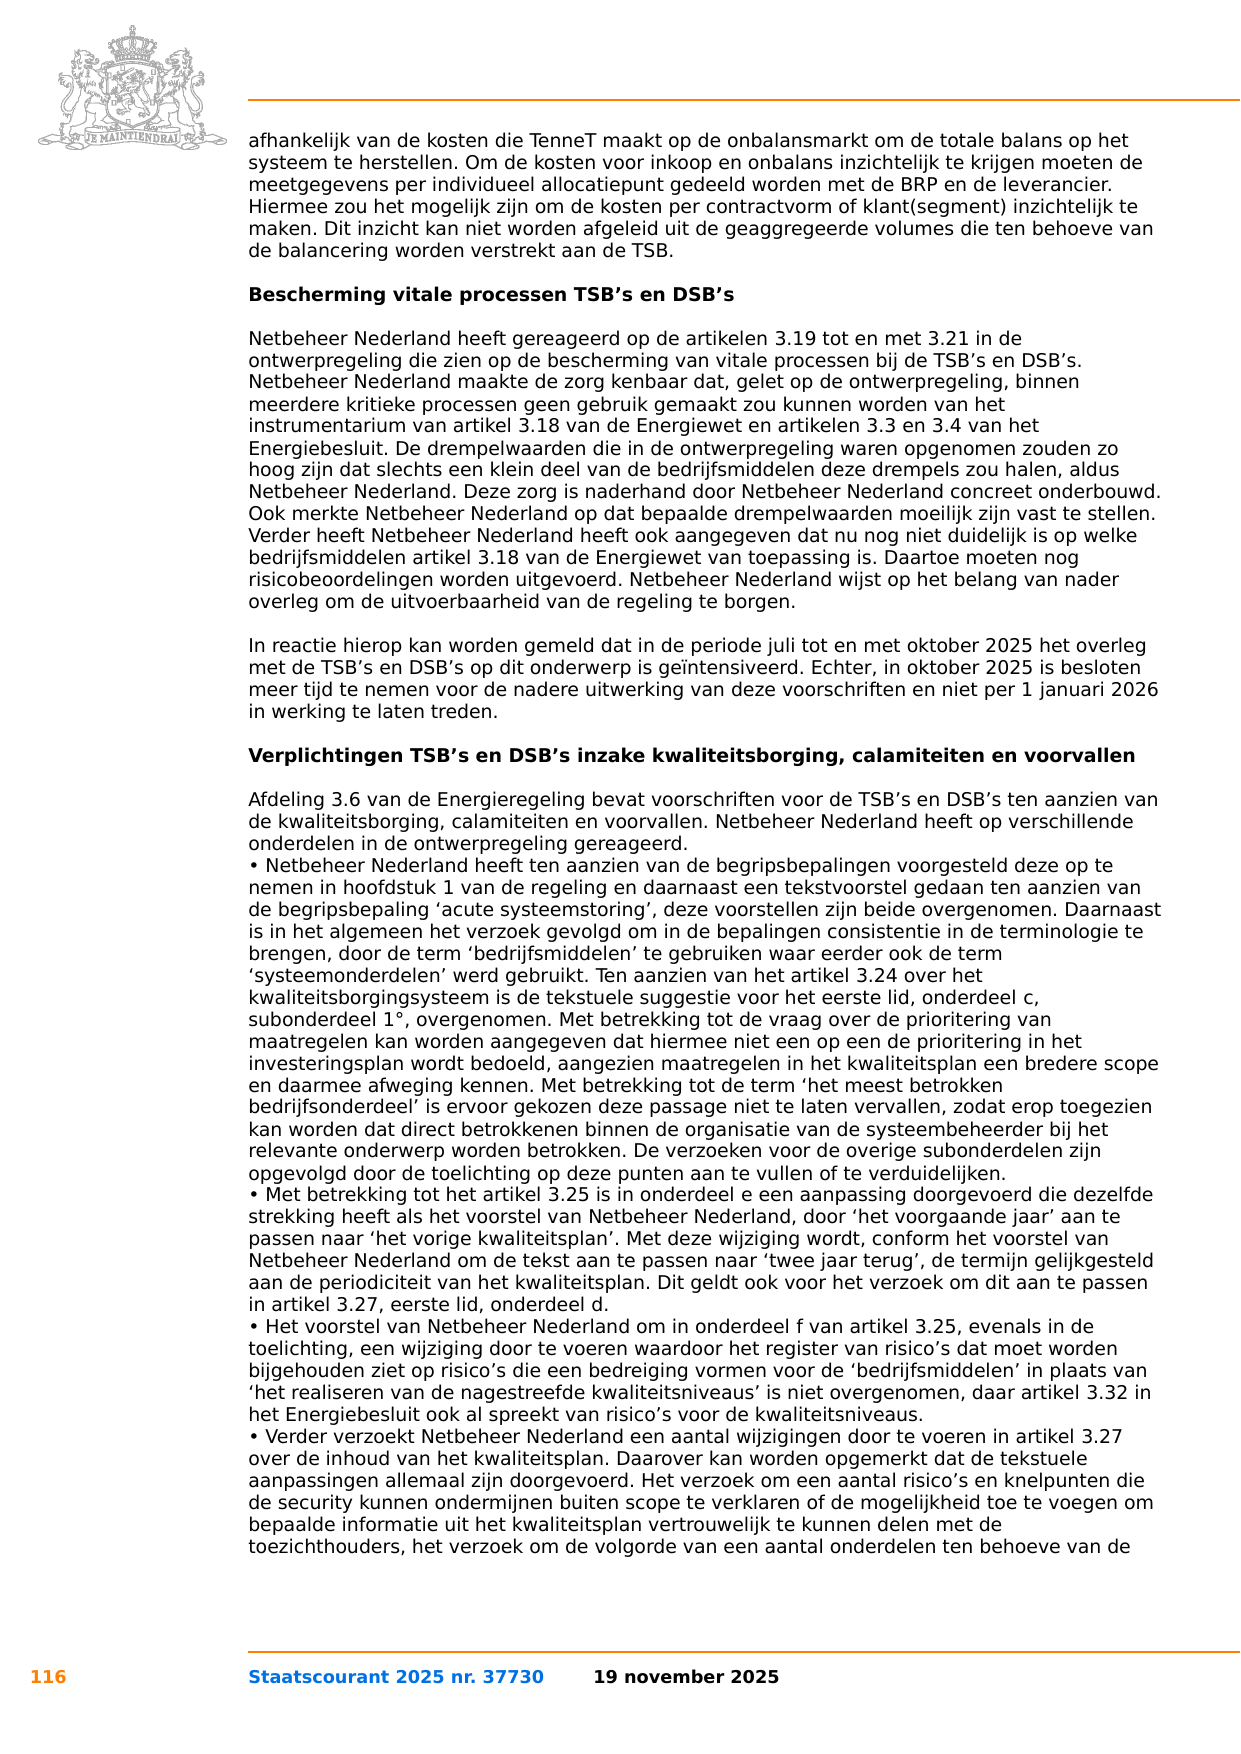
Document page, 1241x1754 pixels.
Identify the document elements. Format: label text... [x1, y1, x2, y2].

text • Netbeheer Nederland heeft ten aanzien van de begripsbepalingen voorgesteld deze op te nemen in hoofdstuk 1 van de regeling en daarnaast een tekstvoorstel gedaan ten aanzien van de begripsbepaling ‘acute systeemstoring’, deze voorstellen zijn beide overgenomen. Daarnaast is in het algemeen het verzoek gevolgd om in de bepalingen consistentie in de terminologie te brengen, door de term ‘bedrijfsmiddelen’ te gebruiken waar eerder ook de term ‘systeemonderdelen’ werd gebruikt. Ten aanzien van het artikel 3.24 over het kwaliteitsborgingsysteem is de tekstuele suggestie voor het eerste lid, onderdeel c, subonderdeel 1°, overgenomen. Met betrekking tot de vraag over de prioritering van maatregelen kan worden aangegeven dat hiermee niet een op een de prioritering in het investeringsplan wordt bedoeld, aangezien maatregelen in het kwaliteitsplan een bredere scope en daarmee afweging kennen. Met betrekking tot de term ‘het meest betrokken bedrijfsonderdeel’ is ervoor gekozen deze passage niet te laten vervallen, zodat erop toegezien kan worden dat direct betrokkenen binnen de organisatie van de systeembeheerder bij het relevante onderwerp worden betrokken. De verzoeken voor de overige subonderdelen zijn opgevolgd door de toelichting op deze punten aan te vullen of te verduidelijken. [248, 855, 1163, 1184]
text • Met betrekking tot het artikel 3.25 is in onderdeel e een aanpassing doorgevoerd die dezelfde strekking heeft als het voorstel van Netbeheer Nederland, door ‘het voorgaande jaar’ aan te passen naar ‘het vorige kwaliteitsplan’. Met deze wijziging wordt, conform het voorstel van Netbeheer Nederland om de tekst aan te passen naar ‘twee jaar terug’, de termijn gelijkgesteld aan de periodiciteit van het kwaliteitsplan. Dit geldt ook voor het verzoek om dit aan te passen in artikel 3.27, eerste lid, onderdeel d. [248, 1184, 1163, 1316]
picture [38, 25, 227, 150]
text • Het voorstel van Netbeheer Nederland om in onderdeel f van artikel 3.25, evenals in de toelichting, een wijziging door te voeren waardoor het register van risico’s dat moet worden bijgehouden ziet op risico’s die een bedreiging vormen voor de ‘bedrijfsmiddelen’ in plaats van ‘het realiseren van de nagestreefde kwaliteitsniveaus’ is niet overgenomen, daar artikel 3.32 in het Energiebesluit ook al spreekt van risico’s voor de kwaliteitsniveaus. [248, 1316, 1163, 1426]
subtitle Bescherming vitale processen TSB’s en DSB’s [248, 284, 1163, 306]
text • Verder verzoekt Netbeheer Nederland een aantal wijzigingen door te voeren in artikel 3.27 over de inhoud van het kwaliteitsplan. Daarover kan worden opgemerkt dat de tekstuele aanpassingen allemaal zijn doorgevoerd. Het verzoek om een aantal risico’s en knelpunten die de security kunnen ondermijnen buiten scope te verklaren of de mogelijkheid toe te voegen om bepaalde informatie uit het kwaliteitsplan vertrouwelijk te kunnen delen met de toezichthouders, het verzoek om de volgorde van een aantal onderdelen ten behoeve van de [248, 1426, 1163, 1558]
text In reactie hierop kan worden gemeld dat in de periode juli tot en met oktober 2025 het overleg met de TSB’s en DSB’s op dit onderwerp is geïntensiveerd. Echter, in oktober 2025 is besloten meer tijd te nemen voor de nadere uitwerking van deze voorschriften en niet per 1 januari 2026 in werking te laten treden. [248, 635, 1163, 723]
text Afdeling 3.6 van de Energieregeling bevat voorschriften voor de TSB’s en DSB’s ten aanzien van de kwaliteitsborging, calamiteiten en voorvallen. Netbeheer Nederland heeft op verschillende onderdelen in de ontwerpregeling gereageerd. [248, 789, 1163, 855]
text Netbeheer Nederland heeft gereageerd op de artikelen 3.19 tot en met 3.21 in de ontwerpregeling die zien op de bescherming van vitale processen bij de TSB’s en DSB’s. Netbeheer Nederland maakte de zorg kenbaar dat, gelet op de ontwerpregeling, binnen meerdere kritieke processen geen gebruik gemaakt zou kunnen worden van het instrumentarium van artikel 3.18 van de Energiewet en artikelen 3.3 en 3.4 van het Energiebesluit. De drempelwaarden die in de ontwerpregeling waren opgenomen zouden zo hoog zijn dat slechts een klein deel van de bedrijfsmiddelen deze drempels zou halen, aldus Netbeheer Nederland. Deze zorg is naderhand door Netbeheer Nederland concreet onderbouwd. Ook merkte Netbeheer Nederland op dat bepaalde drempelwaarden moeilijk zijn vast te stellen. Verder heeft Netbeheer Nederland heeft ook aangegeven dat nu nog niet duidelijk is op welke bedrijfsmiddelen artikel 3.18 van de Energiewet van toepassing is. Daartoe moeten nog risicobeoordelingen worden uitgevoerd. Netbeheer Nederland wijst op het belang van nader overleg om de uitvoerbaarheid van de regeling te borgen. [248, 327, 1163, 613]
text afhankelijk van de kosten die TenneT maakt op de onbalansmarkt om de totale balans op het systeem te herstellen. Om de kosten voor inkoop en onbalans inzichtelijk te krijgen moeten de meetgegevens per individueel allocatiepunt gedeeld worden met de BRP en de leverancier. Hiermee zou het mogelijk zijn om de kosten per contractvorm of klant(segment) inzichtelijk te maken. Dit inzicht kan niet worden afgeleid uit de geaggregeerde volumes die ten behoeve van de balancering worden verstrekt aan de TSB. [248, 130, 1163, 262]
subtitle Verplichtingen TSB’s en DSB’s inzake kwaliteitsborging, calamiteiten en voorvallen [248, 745, 1163, 767]
